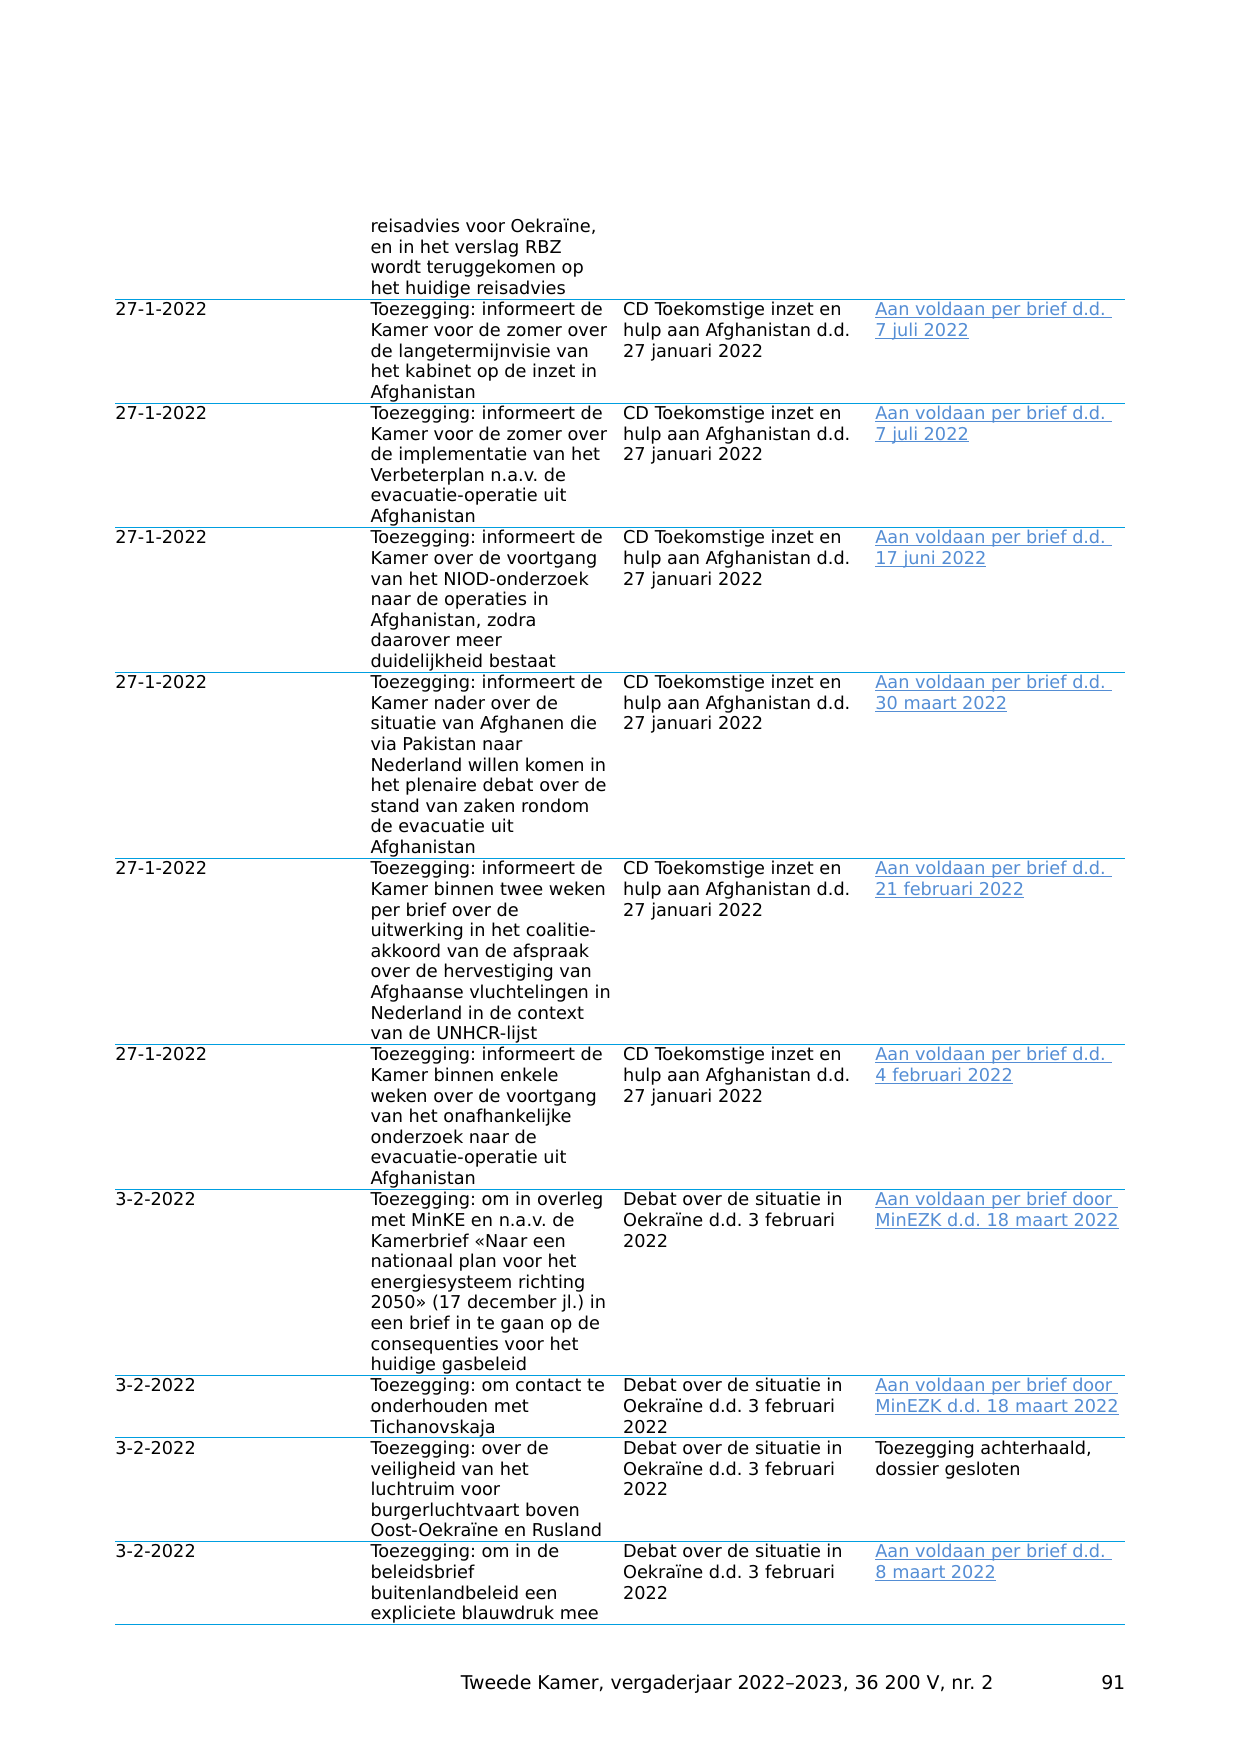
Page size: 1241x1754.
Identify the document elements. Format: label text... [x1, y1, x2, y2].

table_cell Aan voldaan per brief d.d. 7 juli 2022 [872, 404, 1125, 527]
table_cell [872, 216, 1125, 299]
table_cell [115, 216, 367, 299]
table_cell reisadvies voor Oekraïne, en in het verslag RBZ wordt teruggekomen op het huidige reisadvies [368, 216, 620, 299]
table_cell 27-1-2022 [115, 673, 367, 858]
table_cell Aan voldaan per brief door MinEZK d.d. 18 maart 2022 [872, 1190, 1125, 1375]
table_cell Toezegging: informeert de Kamer voor de zomer over de langetermijnvisie van het kabinet op de inzet in Afghanistan [368, 300, 620, 402]
table_cell Debat over de situatie in Oekraïne d.d. 3 februari 2022 [620, 1376, 872, 1437]
table_cell 27-1-2022 [115, 300, 367, 402]
table_cell Aan voldaan per brief d.d. 4 februari 2022 [872, 1045, 1125, 1189]
table_cell Toezegging: informeert de Kamer over de voortgang van het NIOD-onderzoek naar de operaties in Afghanistan, zodra daarover meer duidelijkheid bestaat [368, 528, 620, 672]
table_cell Debat over de situatie in Oekraïne d.d. 3 februari 2022 [620, 1438, 872, 1541]
table_cell 27-1-2022 [115, 859, 367, 1044]
table_cell Debat over de situatie in Oekraïne d.d. 3 februari 2022 [620, 1190, 872, 1375]
table_cell [620, 216, 872, 299]
table_cell 3-2-2022 [115, 1190, 367, 1375]
table_cell CD Toekomstige inzet en hulp aan Afghanistan d.d. 27 januari 2022 [620, 1045, 872, 1189]
table_cell CD Toekomstige inzet en hulp aan Afghanistan d.d. 27 januari 2022 [620, 859, 872, 1044]
table_cell Toezegging: informeert de Kamer binnen twee weken per brief over de uitwerking in het coalitie-akkoord van de afspraak over de hervestiging van Afghaanse vluchtelingen in Nederland in de context van de UNHCR-lijst [368, 859, 620, 1044]
table_cell Toezegging achterhaald, dossier gesloten [872, 1438, 1125, 1541]
table_cell CD Toekomstige inzet en hulp aan Afghanistan d.d. 27 januari 2022 [620, 528, 872, 672]
table_cell Aan voldaan per brief d.d. 17 juni 2022 [872, 528, 1125, 672]
table_cell Toezegging: informeert de Kamer nader over de situatie van Afghanen die via Pakistan naar Nederland willen komen in het plenaire debat over de stand van zaken rondom de evacuatie uit Afghanistan [368, 673, 620, 858]
table_cell 27-1-2022 [115, 404, 367, 527]
table_cell Toezegging: over de veiligheid van het luchtruim voor burgerluchtvaart boven Oost-Oekraïne en Rusland [368, 1438, 620, 1541]
table_cell 27-1-2022 [115, 1045, 367, 1189]
table_cell Aan voldaan per brief d.d. 21 februari 2022 [872, 859, 1125, 1044]
table_cell Debat over de situatie in Oekraïne d.d. 3 februari 2022 [620, 1542, 872, 1624]
table_cell 3-2-2022 [115, 1438, 367, 1541]
table_cell Aan voldaan per brief d.d. 30 maart 2022 [872, 673, 1125, 858]
table_cell Aan voldaan per brief d.d. 8 maart 2022 [872, 1542, 1125, 1624]
table_cell 27-1-2022 [115, 528, 367, 672]
table_cell CD Toekomstige inzet en hulp aan Afghanistan d.d. 27 januari 2022 [620, 673, 872, 858]
table_cell Toezegging: informeert de Kamer binnen enkele weken over de voortgang van het onafhankelijke onderzoek naar de evacuatie-operatie uit Afghanistan [368, 1045, 620, 1189]
table_cell Toezegging: om contact te onderhouden met Tichanovskaja [368, 1376, 620, 1437]
table_cell Toezegging: om in de beleidsbrief buitenlandbeleid een expliciete blauwdruk mee [368, 1542, 620, 1624]
table_cell 3-2-2022 [115, 1376, 367, 1437]
table_cell Toezegging: om in overleg met MinKE en n.a.v. de Kamerbrief «Naar een nationaal plan voor het energiesysteem richting 2050» (17 december jl.) in een brief in te gaan op de consequenties voor het huidige gasbeleid [368, 1190, 620, 1375]
table_cell Aan voldaan per brief door MinEZK d.d. 18 maart 2022 [872, 1376, 1125, 1437]
table_cell 3-2-2022 [115, 1542, 367, 1624]
table_header Tabel 31 Door bewindslieden gedane toezeggingen, parlementaire jaar 2021-2022 [115, 191, 1125, 216]
table_cell Aan voldaan per brief d.d. 7 juli 2022 [872, 300, 1125, 402]
table_cell CD Toekomstige inzet en hulp aan Afghanistan d.d. 27 januari 2022 [620, 404, 872, 527]
table_cell Toezegging: informeert de Kamer voor de zomer over de implementatie van het Verbeterplan n.a.v. de evacuatie-operatie uit Afghanistan [368, 404, 620, 527]
table_cell CD Toekomstige inzet en hulp aan Afghanistan d.d. 27 januari 2022 [620, 300, 872, 402]
